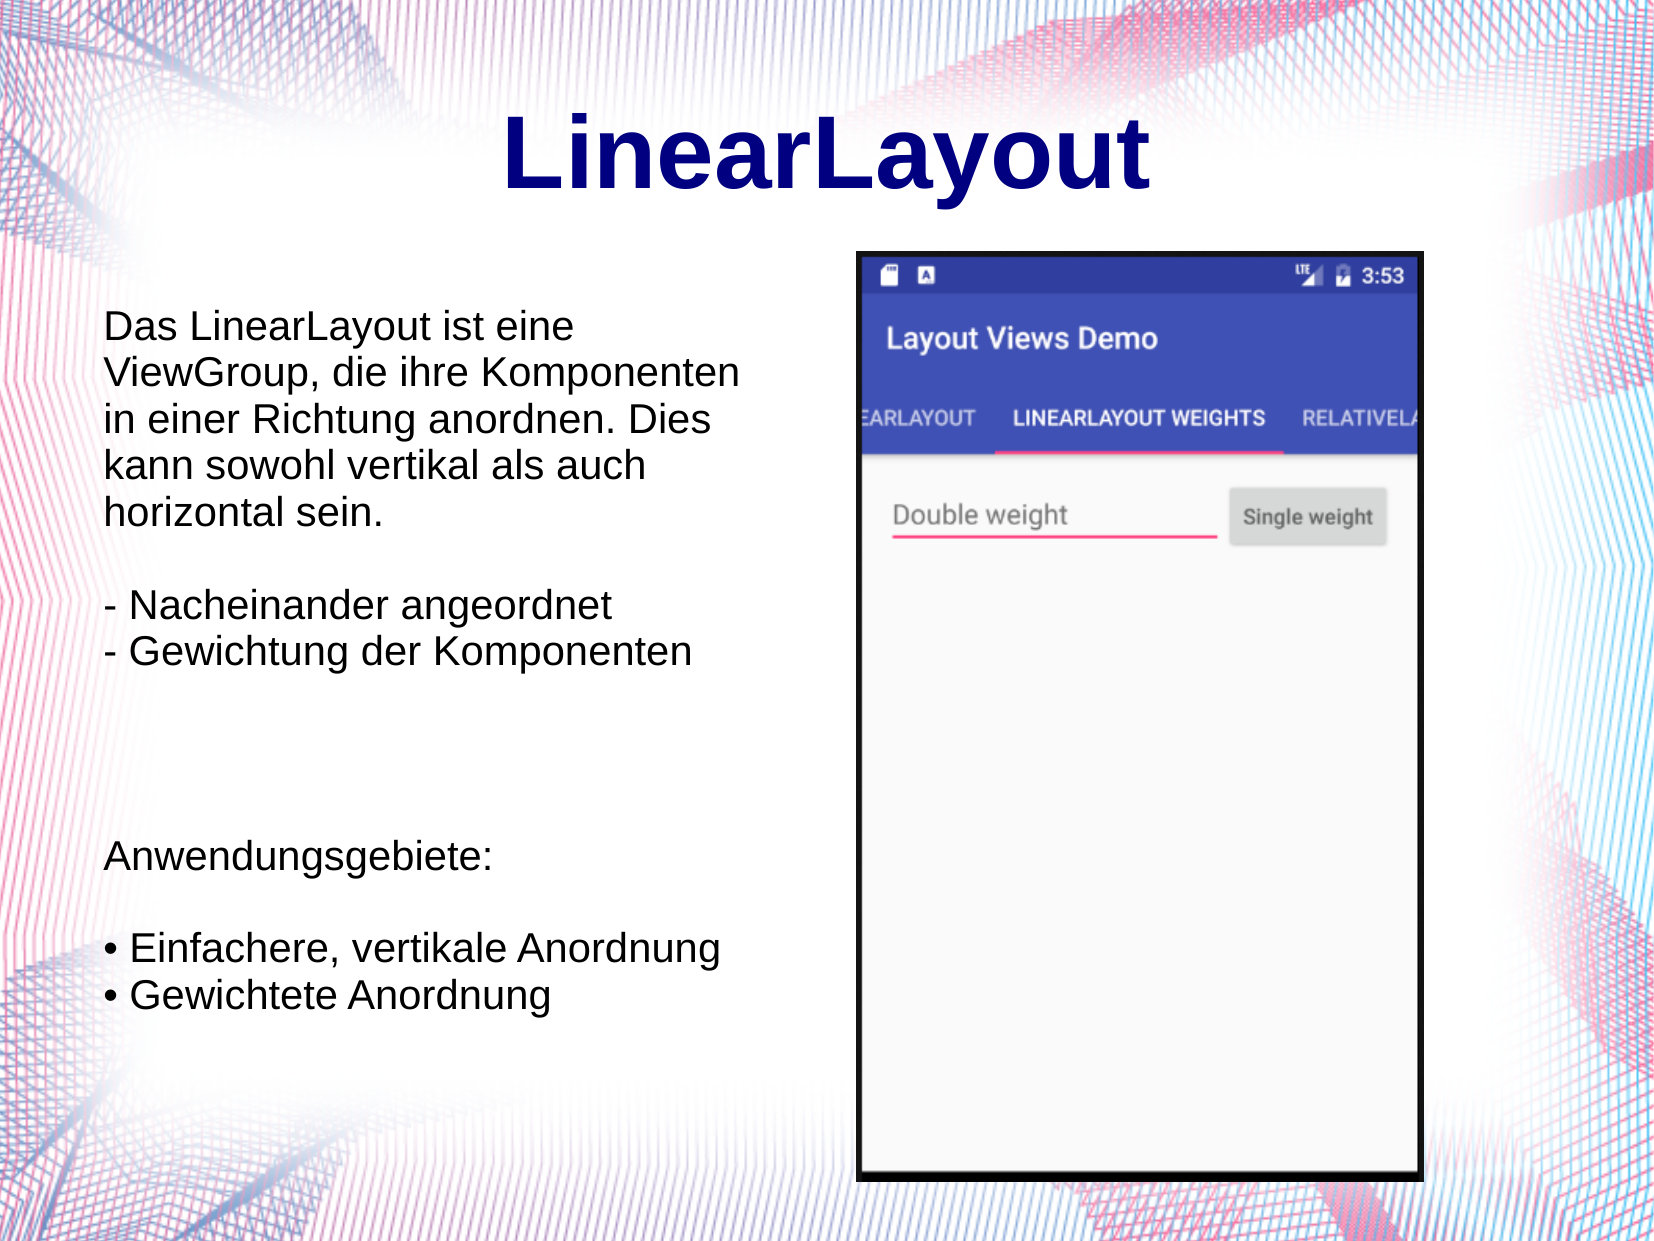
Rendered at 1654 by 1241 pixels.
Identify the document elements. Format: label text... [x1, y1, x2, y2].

text_box Anwendungsgebiete: • Einfachere, vertikale Anordnung • Gewichtete Anordnung [88, 824, 798, 1069]
title LinearLayout [82, 49, 1571, 257]
picture [0, 0, 1654, 1241]
text_box Das LinearLayout ist eine ViewGroup, die ihre Komponenten in einer Richtung anordnen. Dies kann sowohl vertikal als auch horizontal sein. - Nacheinander angeordnet - Gewichtung der Komponenten [88, 295, 768, 824]
